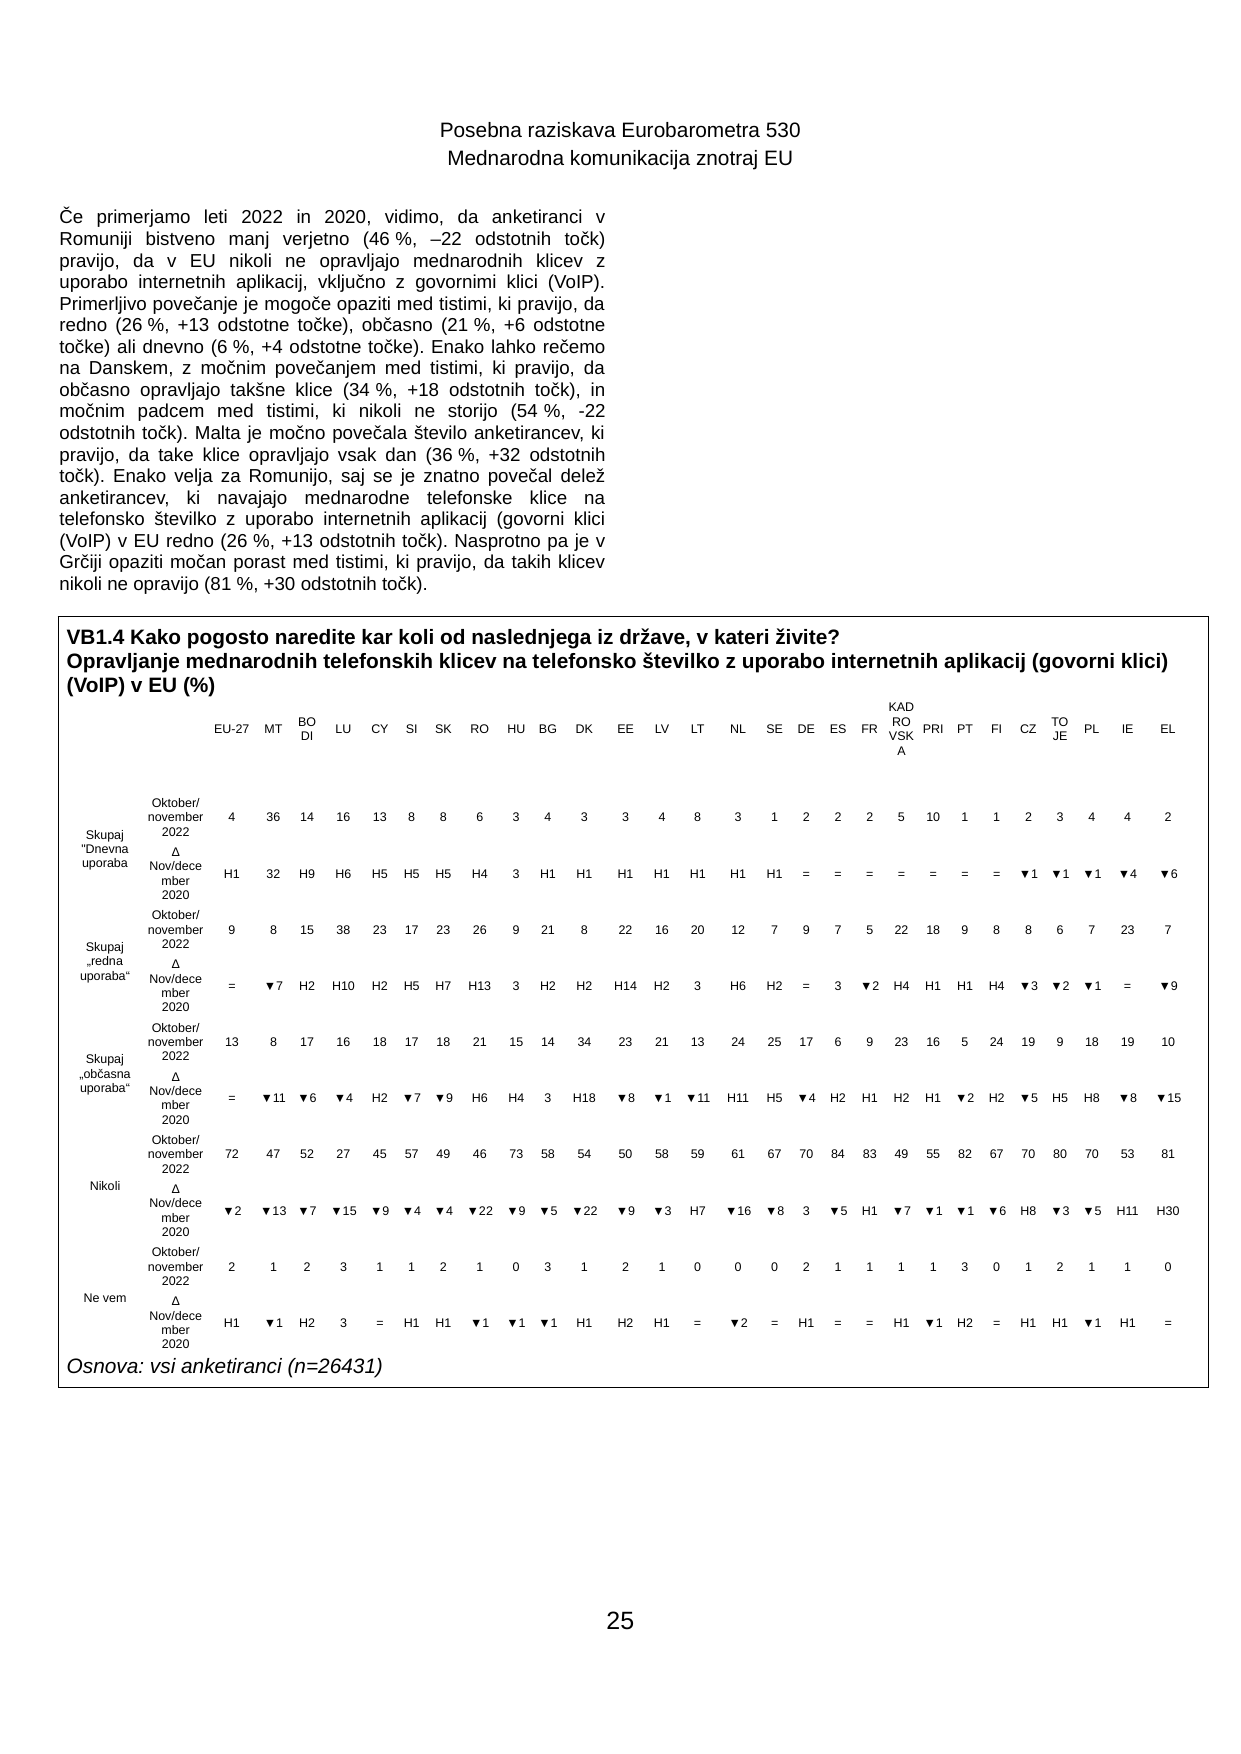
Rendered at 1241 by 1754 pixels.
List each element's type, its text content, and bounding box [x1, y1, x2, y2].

table_cell 0 [759, 1242, 790, 1291]
table_cell ▼4 [396, 1179, 427, 1242]
table_cell Н5 [427, 842, 459, 905]
table_cell 18 [917, 905, 949, 954]
table_cell [1147, 760, 1188, 793]
table_cell 16 [323, 1018, 364, 1066]
table_cell Н4 [885, 954, 917, 1017]
table_header SE [759, 697, 790, 760]
table_cell Н1 [605, 842, 646, 905]
table_cell Н1 [949, 954, 981, 1017]
table_cell Н1 [917, 954, 949, 1017]
table_cell ▼1 [1076, 1291, 1107, 1354]
table_cell 3 [790, 1179, 822, 1242]
table_cell 2 [291, 1242, 323, 1291]
table_cell ▼2 [949, 1066, 981, 1130]
table_cell 7 [1147, 905, 1188, 954]
table_cell 8 [396, 793, 427, 842]
table_cell 49 [885, 1130, 917, 1179]
table_cell 7 [759, 905, 790, 954]
table_cell [364, 760, 396, 793]
table_cell Н11 [717, 1066, 758, 1130]
table_cell 15 [500, 1018, 532, 1066]
table_cell [1076, 760, 1107, 793]
table_cell Н8 [1012, 1179, 1044, 1242]
table_cell ▼5 [822, 1179, 854, 1242]
table_cell Н2 [759, 954, 790, 1017]
table_cell 55 [917, 1130, 949, 1179]
table_cell 2 [790, 793, 822, 842]
table_cell 1 [949, 793, 981, 842]
table_cell 5 [949, 1018, 981, 1066]
table_cell [396, 760, 427, 793]
table_cell ▼1 [917, 1179, 949, 1242]
table_header SI [396, 697, 427, 760]
table_header EU-27 [208, 697, 255, 760]
table_cell [646, 760, 677, 793]
table_cell 3 [500, 954, 532, 1017]
table_cell 2 [1147, 793, 1188, 842]
table_cell 9 [500, 905, 532, 954]
table_cell 32 [255, 842, 291, 905]
table_cell 3 [605, 793, 646, 842]
table_cell ▼9 [364, 1179, 396, 1242]
table_cell ▼1 [255, 1291, 291, 1354]
table_cell 0 [717, 1242, 758, 1291]
table_cell 4 [1108, 793, 1147, 842]
table_cell 59 [678, 1130, 717, 1179]
table_cell ▼7 [885, 1179, 917, 1242]
table_cell ▼7 [291, 1179, 323, 1242]
table_cell ▼1 [500, 1291, 532, 1354]
table_cell ▼1 [917, 1291, 949, 1354]
table_cell Oktober/november 2022 [143, 1130, 208, 1179]
table_cell = [790, 842, 822, 905]
table_cell Н2 [364, 954, 396, 1017]
table_cell [500, 760, 532, 793]
table_cell ▼22 [564, 1179, 605, 1242]
table_cell 9 [208, 905, 255, 954]
table_cell 49 [427, 1130, 459, 1179]
table_cell 19 [1108, 1018, 1147, 1066]
table_cell Н1 [564, 842, 605, 905]
table_cell 20 [678, 905, 717, 954]
table_cell [790, 760, 822, 793]
table_header FI [981, 697, 1012, 760]
table_cell 18 [427, 1018, 459, 1066]
table_header [66, 697, 143, 760]
table_cell ▼6 [291, 1066, 323, 1130]
table_cell Н1 [759, 842, 790, 905]
table_cell 1 [822, 1242, 854, 1291]
table_cell [291, 760, 323, 793]
table_cell 83 [854, 1130, 885, 1179]
table_cell ▼9 [500, 1179, 532, 1242]
table_cell ▼9 [427, 1066, 459, 1130]
table_cell 9 [790, 905, 822, 954]
table_cell Н4 [459, 842, 500, 905]
table_cell [949, 760, 981, 793]
table_cell 13 [364, 793, 396, 842]
table_cell 52 [291, 1130, 323, 1179]
table_cell 23 [364, 905, 396, 954]
table_cell 16 [917, 1018, 949, 1066]
table_header EE [605, 697, 646, 760]
table_cell 5 [885, 793, 917, 842]
table_cell 9 [854, 1018, 885, 1066]
table_cell = [1108, 954, 1147, 1017]
table_cell 14 [291, 793, 323, 842]
table_cell ▼7 [396, 1066, 427, 1130]
table_cell [605, 760, 646, 793]
table_cell Н6 [323, 842, 364, 905]
table_cell [564, 760, 605, 793]
table_cell Н1 [208, 842, 255, 905]
table_cell Н7 [678, 1179, 717, 1242]
table_header CY [364, 697, 396, 760]
table_cell Oktober/november 2022 [143, 793, 208, 842]
table_cell Н2 [605, 1291, 646, 1354]
table_cell 4 [208, 793, 255, 842]
table_cell 16 [646, 905, 677, 954]
text Če primerjamo leti 2022 in 2020, vidimo, da anketiranci v Romuniji bistveno manj verjetno (46 %, –22 odstotnih točk) pravijo, da v EU nikoli ne opravljajo mednarodnih klicev z uporabo internetnih aplikacij, vključno z govornimi klici (VoIP). Primerljivo povečanje je mogoče opaziti med tistimi, ki pravijo, da redno (26 %, +13 odstotne točke), občasno (21 %, +6 odstotne točke) ali dnevno (6 %, +4 odstotne točke). Enako lahko rečemo na Danskem, z močnim povečanjem med tistimi, ki pravijo, da občasno opravljajo takšne klice (34 %, +18 odstotnih točk), in močnim padcem med tistimi, ki nikoli ne storijo (54 %, -22 odstotnih točk). Malta je močno povečala število anketirancev, ki pravijo, da take klice opravljajo vsak dan (36 %, +32 odstotnih točk). Enako velja za Romunijo, saj se je znatno povečal delež anketirancev, ki navajajo mednarodne telefonske klice na telefonsko številko z uporabo internetnih aplikacij (govorni klici (VoIP) v EU redno (26 %, +13 odstotnih točk). Nasprotno pa je v Grčiji opaziti močan porast med tistimi, ki pravijo, da takih klicev nikoli ne opravijo (81 %, +30 odstotnih točk). [59, 206, 605, 594]
table_cell 7 [822, 905, 854, 954]
text VB1.4 Kako pogosto naredite kar koli od naslednjega iz države, v kateri živite? [66, 625, 1199, 649]
table_cell [759, 760, 790, 793]
table_cell 3 [822, 954, 854, 1017]
table_cell 8 [255, 905, 291, 954]
table_header BODI [291, 697, 323, 760]
table_cell 8 [427, 793, 459, 842]
table_cell Н2 [564, 954, 605, 1017]
table_cell 8 [981, 905, 1012, 954]
table_header DE [790, 697, 822, 760]
table_cell Н2 [291, 954, 323, 1017]
table_cell 1 [917, 1242, 949, 1291]
table_header MT [255, 697, 291, 760]
table_cell 67 [759, 1130, 790, 1179]
table_cell Н1 [427, 1291, 459, 1354]
table_cell 3 [323, 1291, 364, 1354]
table_cell ▼7 [255, 954, 291, 1017]
table_cell 6 [459, 793, 500, 842]
table_cell 2 [790, 1242, 822, 1291]
table_cell Н1 [854, 1179, 885, 1242]
table_cell [143, 760, 208, 793]
table_cell ▼9 [605, 1179, 646, 1242]
table_cell [822, 760, 854, 793]
table_header LV [646, 697, 677, 760]
table_cell 0 [1147, 1242, 1188, 1291]
table_cell Н8 [1076, 1066, 1107, 1130]
table_cell Н5 [1044, 1066, 1076, 1130]
table_cell = [678, 1291, 717, 1354]
table_cell = [1147, 1291, 1188, 1354]
table_cell Oktober/november 2022 [143, 1242, 208, 1291]
table_cell 25 [759, 1018, 790, 1066]
table_cell 10 [1147, 1018, 1188, 1066]
table_cell Oktober/november 2022 [143, 1018, 208, 1066]
table_cell 3 [1044, 793, 1076, 842]
table_cell 70 [1076, 1130, 1107, 1179]
table_cell = [759, 1291, 790, 1354]
table_cell Н1 [854, 1066, 885, 1130]
table_cell = [885, 842, 917, 905]
table_cell Н1 [790, 1291, 822, 1354]
table_cell 9 [949, 905, 981, 954]
table_cell 8 [1012, 905, 1044, 954]
table_cell [427, 760, 459, 793]
table_cell 2 [822, 793, 854, 842]
table_cell 19 [1012, 1018, 1044, 1066]
table_cell 1 [564, 1242, 605, 1291]
table_cell = [854, 1291, 885, 1354]
table_header PT [949, 697, 981, 760]
table_cell ▼22 [459, 1179, 500, 1242]
table_cell = [208, 954, 255, 1017]
table_header TO JE [1044, 697, 1076, 760]
table_cell Н30 [1147, 1179, 1188, 1242]
table_cell ▼2 [208, 1179, 255, 1242]
table_cell Н1 [1012, 1291, 1044, 1354]
table_header IE [1108, 697, 1147, 760]
table_cell ▼2 [717, 1291, 758, 1354]
table_cell 36 [255, 793, 291, 842]
table_cell ▼4 [427, 1179, 459, 1242]
table_cell ▼1 [1076, 842, 1107, 905]
table_cell Н13 [459, 954, 500, 1017]
table_cell Δ Nov/december 2020 [143, 1179, 208, 1242]
table_cell 1 [981, 793, 1012, 842]
table_cell = [854, 842, 885, 905]
table_cell ▼15 [1147, 1066, 1188, 1130]
table_cell 23 [605, 1018, 646, 1066]
table_cell 26 [459, 905, 500, 954]
table_cell ▼8 [1108, 1066, 1147, 1130]
table_cell Н1 [917, 1066, 949, 1130]
table_cell ▼2 [1044, 954, 1076, 1017]
table_cell = [822, 842, 854, 905]
table_cell ▼11 [255, 1066, 291, 1130]
table_cell ▼2 [854, 954, 885, 1017]
table_cell Н1 [396, 1291, 427, 1354]
table_cell 14 [532, 1018, 563, 1066]
table_cell Н2 [532, 954, 563, 1017]
table_cell 73 [500, 1130, 532, 1179]
table_cell [981, 760, 1012, 793]
table_cell Nikoli [66, 1130, 143, 1242]
table_cell 1 [364, 1242, 396, 1291]
table_header CZ [1012, 697, 1044, 760]
table_cell Н1 [208, 1291, 255, 1354]
table_cell 72 [208, 1130, 255, 1179]
table_cell ▼3 [646, 1179, 677, 1242]
table_cell 6 [822, 1018, 854, 1066]
table_cell Н5 [759, 1066, 790, 1130]
table_cell 21 [459, 1018, 500, 1066]
table_cell Н2 [885, 1066, 917, 1130]
table_cell Skupaj "Dnevna uporaba [66, 793, 143, 905]
table_cell ▼11 [678, 1066, 717, 1130]
table_cell Skupaj „redna uporaba“ [66, 905, 143, 1017]
table_cell ▼15 [323, 1179, 364, 1242]
table_cell 58 [646, 1130, 677, 1179]
table_cell 46 [459, 1130, 500, 1179]
table_cell ▼1 [1012, 842, 1044, 905]
table_cell 23 [1108, 905, 1147, 954]
table_cell 16 [323, 793, 364, 842]
table_cell [1108, 760, 1147, 793]
table_cell [255, 760, 291, 793]
table_cell Skupaj „občasna uporaba“ [66, 1018, 143, 1130]
table_cell 81 [1147, 1130, 1188, 1179]
table_cell ▼3 [1012, 954, 1044, 1017]
table_cell 53 [1108, 1130, 1147, 1179]
table_cell 8 [564, 905, 605, 954]
table_cell 7 [1076, 905, 1107, 954]
table_cell = [949, 842, 981, 905]
table_header LU [323, 697, 364, 760]
table_cell Н5 [396, 954, 427, 1017]
table_cell [532, 760, 563, 793]
table_cell Н1 [717, 842, 758, 905]
table_cell 3 [532, 1066, 563, 1130]
table_header [143, 697, 208, 760]
table_cell 45 [364, 1130, 396, 1179]
table_header HU [500, 697, 532, 760]
table_cell [1044, 760, 1076, 793]
table_cell Δ Nov/december 2020 [143, 954, 208, 1017]
table_cell ▼5 [1012, 1066, 1044, 1130]
table_cell 67 [981, 1130, 1012, 1179]
table_cell 3 [949, 1242, 981, 1291]
table_cell 1 [1076, 1242, 1107, 1291]
table_cell 12 [717, 905, 758, 954]
table_cell 24 [981, 1018, 1012, 1066]
table_cell 1 [1108, 1242, 1147, 1291]
table_cell ▼3 [1044, 1179, 1076, 1242]
table_cell 6 [1044, 905, 1076, 954]
table_cell Н1 [564, 1291, 605, 1354]
table_cell 1 [646, 1242, 677, 1291]
table_cell ▼4 [1108, 842, 1147, 905]
table_cell 4 [532, 793, 563, 842]
table_cell Н14 [605, 954, 646, 1017]
table_header LT [678, 697, 717, 760]
table_cell 8 [255, 1018, 291, 1066]
table_cell ▼1 [646, 1066, 677, 1130]
table_cell [1012, 760, 1044, 793]
table_cell 10 [917, 793, 949, 842]
table_cell = [822, 1291, 854, 1354]
table_cell Н6 [459, 1066, 500, 1130]
table_cell [885, 760, 917, 793]
table_cell ▼8 [605, 1066, 646, 1130]
table_cell 3 [717, 793, 758, 842]
table_cell 3 [564, 793, 605, 842]
table_cell 1 [459, 1242, 500, 1291]
table_cell 47 [255, 1130, 291, 1179]
table_cell Н2 [291, 1291, 323, 1354]
table_cell 24 [717, 1018, 758, 1066]
table_cell [678, 760, 717, 793]
table_cell Н6 [717, 954, 758, 1017]
table_cell 3 [678, 954, 717, 1017]
table_cell ▼13 [255, 1179, 291, 1242]
table_cell 50 [605, 1130, 646, 1179]
table_cell 21 [646, 1018, 677, 1066]
table_cell 22 [605, 905, 646, 954]
table_cell 3 [532, 1242, 563, 1291]
table_cell ▼9 [1147, 954, 1188, 1017]
text Opravljanje mednarodnih telefonskih klicev na telefonsko številko z uporabo internetnih aplikacij (govorni klici) (VoIP) v EU (%) [66, 649, 1199, 697]
table_cell Н2 [364, 1066, 396, 1130]
table_cell = [917, 842, 949, 905]
table_cell 4 [646, 793, 677, 842]
table_cell 1 [885, 1242, 917, 1291]
table_cell ▼1 [532, 1291, 563, 1354]
table_cell 17 [396, 905, 427, 954]
table_cell 61 [717, 1130, 758, 1179]
table_cell [459, 760, 500, 793]
table_cell ▼1 [1044, 842, 1076, 905]
table_cell ▼4 [323, 1066, 364, 1130]
table_cell 3 [323, 1242, 364, 1291]
table_cell 2 [427, 1242, 459, 1291]
table_cell ▼6 [981, 1179, 1012, 1242]
table_cell 3 [500, 793, 532, 842]
table_cell Н1 [678, 842, 717, 905]
table_cell 1 [396, 1242, 427, 1291]
table_header KADROVSKA [885, 697, 917, 760]
table_cell 17 [291, 1018, 323, 1066]
table_cell ▼1 [949, 1179, 981, 1242]
table_cell ▼16 [717, 1179, 758, 1242]
table_header FR [854, 697, 885, 760]
table_cell 2 [605, 1242, 646, 1291]
table_cell [854, 760, 885, 793]
table_header NL [717, 697, 758, 760]
table_cell 3 [500, 842, 532, 905]
table_cell 17 [396, 1018, 427, 1066]
table_header PL [1076, 697, 1107, 760]
table_cell 0 [678, 1242, 717, 1291]
table_cell 23 [427, 905, 459, 954]
table_cell 8 [678, 793, 717, 842]
table_cell ▼6 [1147, 842, 1188, 905]
table_cell Н5 [364, 842, 396, 905]
table_cell Ne vem [66, 1242, 143, 1354]
table_cell 9 [1044, 1018, 1076, 1066]
table_cell Н2 [949, 1291, 981, 1354]
table_cell 2 [1012, 793, 1044, 842]
table_cell Н10 [323, 954, 364, 1017]
table_cell 58 [532, 1130, 563, 1179]
table_header PRI [917, 697, 949, 760]
table_cell = [790, 954, 822, 1017]
table_cell Н4 [500, 1066, 532, 1130]
table_cell ▼8 [759, 1179, 790, 1242]
table_cell 38 [323, 905, 364, 954]
table_cell 57 [396, 1130, 427, 1179]
table_cell = [981, 1291, 1012, 1354]
table_cell Н11 [1108, 1179, 1147, 1242]
table_cell Н1 [1108, 1291, 1147, 1354]
table_cell Н5 [396, 842, 427, 905]
table_cell 70 [1012, 1130, 1044, 1179]
table_cell 34 [564, 1018, 605, 1066]
table_header DK [564, 697, 605, 760]
table_cell ▼5 [532, 1179, 563, 1242]
table_cell 18 [1076, 1018, 1107, 1066]
table_cell Н2 [646, 954, 677, 1017]
table_cell Н9 [291, 842, 323, 905]
table_cell 1 [854, 1242, 885, 1291]
table_cell Н1 [646, 842, 677, 905]
table_cell Н2 [822, 1066, 854, 1130]
table_cell 0 [981, 1242, 1012, 1291]
table_cell Н1 [646, 1291, 677, 1354]
table_cell 18 [364, 1018, 396, 1066]
table_cell 84 [822, 1130, 854, 1179]
table_cell 4 [1076, 793, 1107, 842]
table_cell [66, 760, 143, 793]
table_cell 2 [854, 793, 885, 842]
table_header SK [427, 697, 459, 760]
table_cell [717, 760, 758, 793]
table_cell 27 [323, 1130, 364, 1179]
table_cell 21 [532, 905, 563, 954]
table_header EL [1147, 697, 1188, 760]
table_cell Н18 [564, 1066, 605, 1130]
text Osnova: vsi anketiranci (n=26431) [66, 1354, 1199, 1378]
table_cell Н7 [427, 954, 459, 1017]
table_cell 13 [208, 1018, 255, 1066]
table_cell 1 [1012, 1242, 1044, 1291]
table_cell 15 [291, 905, 323, 954]
table_cell Н2 [981, 1066, 1012, 1130]
table_cell Δ Nov/december 2020 [143, 1291, 208, 1354]
table_cell 23 [885, 1018, 917, 1066]
table_cell 22 [885, 905, 917, 954]
table_cell 17 [790, 1018, 822, 1066]
table_cell 1 [759, 793, 790, 842]
table_cell ▼1 [1076, 954, 1107, 1017]
table_cell Δ Nov/december 2020 [143, 1066, 208, 1130]
table_cell = [981, 842, 1012, 905]
table_cell [917, 760, 949, 793]
table_cell Н1 [885, 1291, 917, 1354]
table_cell ▼1 [459, 1291, 500, 1354]
table_cell 13 [678, 1018, 717, 1066]
table_cell = [364, 1291, 396, 1354]
table_cell [323, 760, 364, 793]
table_cell ▼4 [790, 1066, 822, 1130]
table_cell 54 [564, 1130, 605, 1179]
table_cell [208, 760, 255, 793]
table_cell 80 [1044, 1130, 1076, 1179]
table_cell Н1 [532, 842, 563, 905]
table_cell 1 [255, 1242, 291, 1291]
table_cell 2 [1044, 1242, 1076, 1291]
table_cell 5 [854, 905, 885, 954]
table_cell 82 [949, 1130, 981, 1179]
table_cell ▼5 [1076, 1179, 1107, 1242]
table_cell Н4 [981, 954, 1012, 1017]
table_header BG [532, 697, 563, 760]
table_cell Н1 [1044, 1291, 1076, 1354]
table_cell 2 [208, 1242, 255, 1291]
table_header ES [822, 697, 854, 760]
table_cell = [208, 1066, 255, 1130]
table_header RO [459, 697, 500, 760]
table_cell 70 [790, 1130, 822, 1179]
table_cell 0 [500, 1242, 532, 1291]
table_cell Oktober/november 2022 [143, 905, 208, 954]
table_cell Δ Nov/december 2020 [143, 842, 208, 905]
